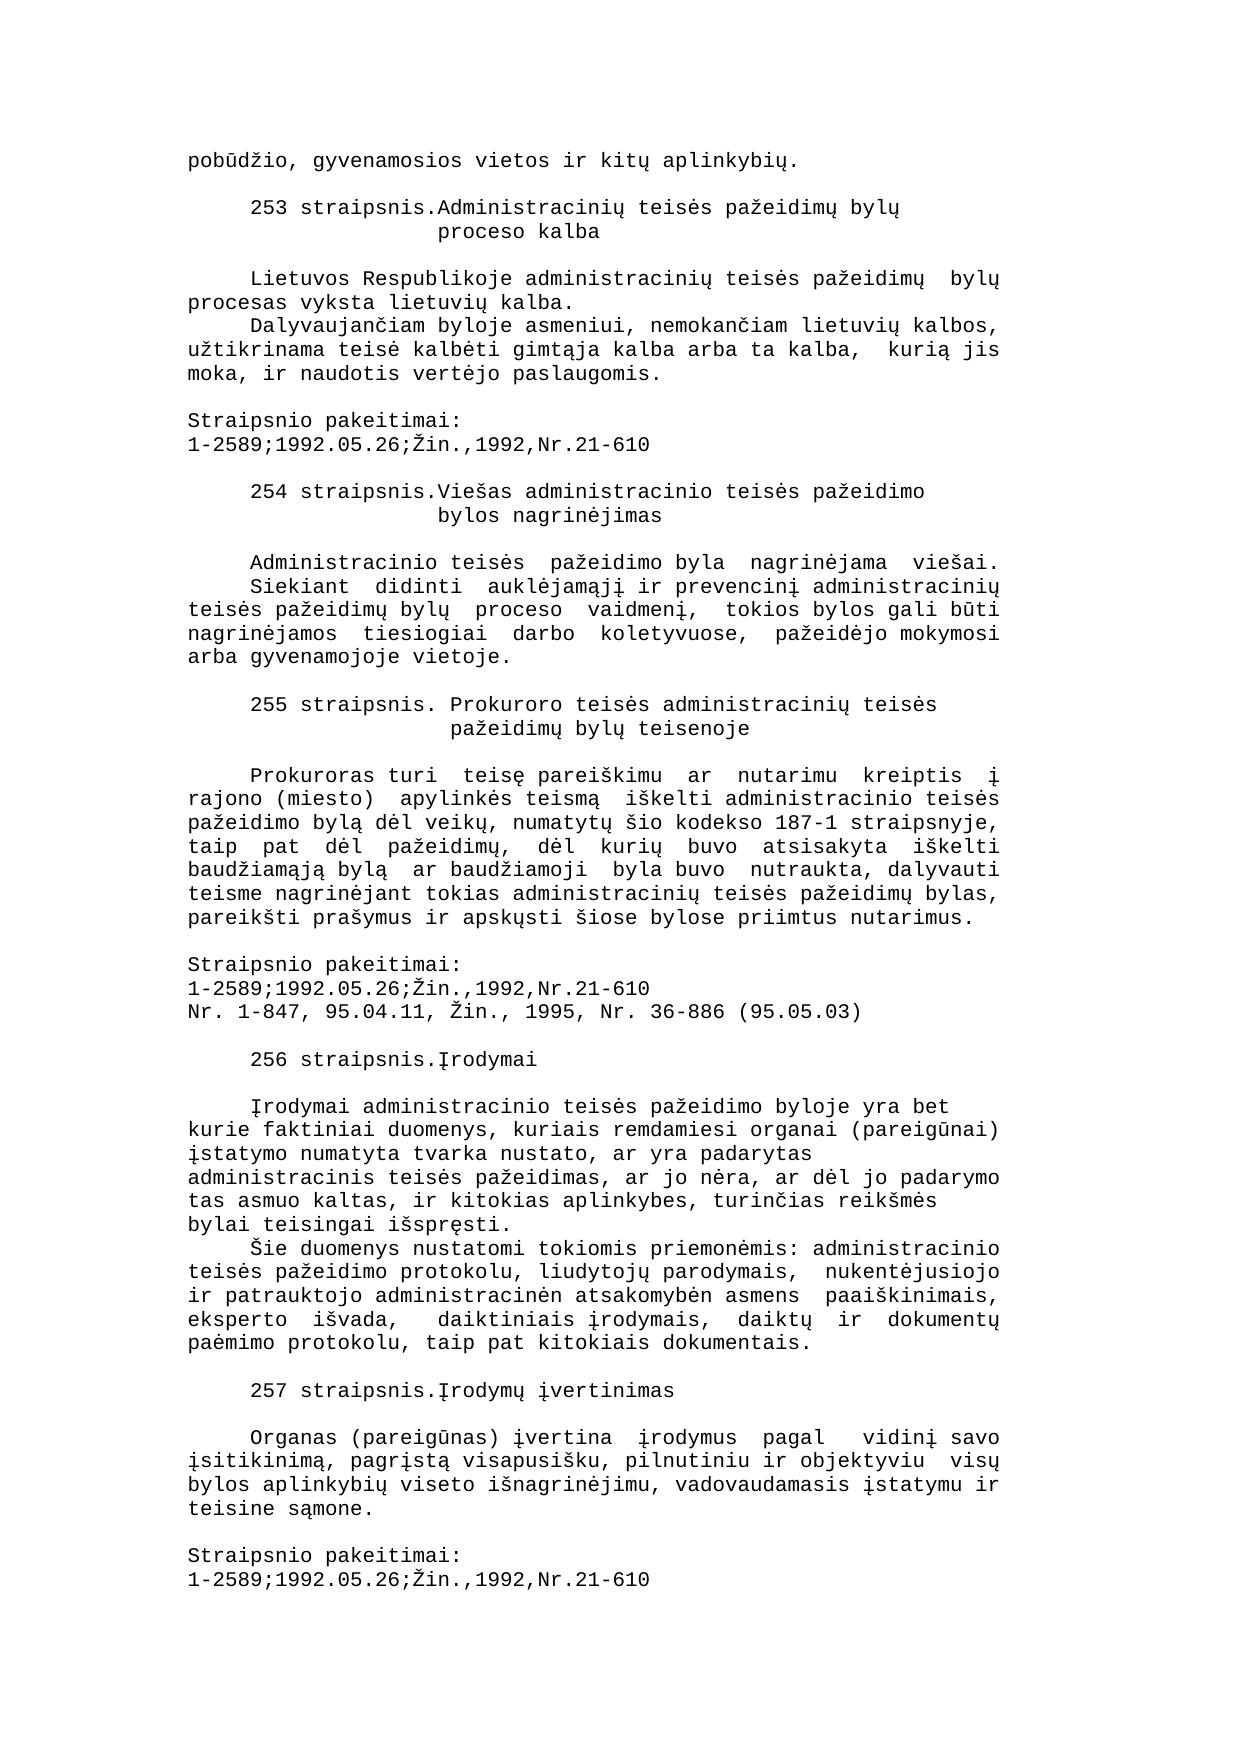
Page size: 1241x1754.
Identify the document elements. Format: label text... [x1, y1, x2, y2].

text bylai teisingai išspręsti. [187, 1214, 1053, 1238]
text ir patrauktojo administracinėn atsakomybėn asmens paaiškinimais, [187, 1285, 1053, 1309]
text 255 straipsnis. Prokuroro teisės administracinių teisės [187, 694, 1053, 717]
text užtikrinama teisė kalbėti gimtąja kalba arba ta kalba, kurią jis [187, 339, 1053, 363]
text Straipsnio pakeitimai: [187, 954, 1053, 978]
text eksperto išvada, daiktiniais įrodymais, daiktų ir dokumentų [187, 1309, 1053, 1332]
text teisine sąmone. [187, 1498, 1053, 1521]
text 254 straipsnis.Viešas administracinio teisės pažeidimo [187, 481, 1053, 505]
text nagrinėjamos tiesiogiai darbo koletyvuose, pažeidėjo mokymosi [187, 623, 1053, 647]
text įstatymo numatyta tvarka nustato, ar yra padarytas [187, 1143, 1053, 1167]
text Šie duomenys nustatomi tokiomis priemonėmis: administracinio [187, 1238, 1053, 1261]
text 256 straipsnis.Įrodymai [187, 1048, 1053, 1072]
text moka, ir naudotis vertėjo paslaugomis. [187, 363, 1053, 386]
text teisės pažeidimų bylų proceso vaidmenį, tokios bylos gali būti [187, 599, 1053, 623]
text pažeidimo bylą dėl veikų, numatytų šio kodekso 187-1 straipsnyje, [187, 812, 1053, 836]
text Straipsnio pakeitimai: [187, 1545, 1053, 1569]
text pažeidimų bylų teisenoje [187, 717, 1053, 741]
text pobūdžio, gyvenamosios vietos ir kitų aplinkybių. [187, 150, 1053, 174]
text Straipsnio pakeitimai: [187, 410, 1053, 434]
text administracinis teisės pažeidimas, ar jo nėra, ar dėl jo padarymo [187, 1167, 1053, 1190]
text kurie faktiniai duomenys, kuriais remdamiesi organai (pareigūnai) [187, 1119, 1053, 1143]
text arba gyvenamojoje vietoje. [187, 647, 1053, 670]
text Lietuvos Respublikoje administracinių teisės pažeidimų bylų [187, 268, 1053, 292]
text bylos nagrinėjimas [187, 505, 1053, 528]
text Įrodymai administracinio teisės pažeidimo byloje yra bet [187, 1096, 1053, 1119]
text Siekiant didinti auklėjamąjį ir prevencinį administracinių [187, 576, 1053, 599]
text tas asmuo kaltas, ir kitokias aplinkybes, turinčias reikšmės [187, 1190, 1053, 1214]
text paėmimo protokolu, taip pat kitokiais dokumentais. [187, 1332, 1053, 1356]
text taip pat dėl pažeidimų, dėl kurių buvo atsisakyta iškelti [187, 836, 1053, 859]
text 1-2589;1992.05.26;Žin.,1992,Nr.21-610 [187, 434, 1053, 457]
text įsitikinimą, pagrįstą visapusišku, pilnutiniu ir objektyviu visų [187, 1451, 1053, 1474]
text Nr. 1-847, 95.04.11, Žin., 1995, Nr. 36-886 (95.05.03) [187, 1001, 1053, 1025]
text procesas vyksta lietuvių kalba. [187, 292, 1053, 316]
text baudžiamąją bylą ar baudžiamoji byla buvo nutraukta, dalyvauti [187, 859, 1053, 883]
text Organas (pareigūnas) įvertina įrodymus pagal vidinį savo [187, 1427, 1053, 1451]
text 253 straipsnis.Administracinių teisės pažeidimų bylų [187, 197, 1053, 221]
text teisme nagrinėjant tokias administracinių teisės pažeidimų bylas, [187, 883, 1053, 907]
text teisės pažeidimo protokolu, liudytojų parodymais, nukentėjusiojo [187, 1261, 1053, 1285]
text proceso kalba [187, 221, 1053, 244]
text Administracinio teisės pažeidimo byla nagrinėjama viešai. [187, 552, 1053, 576]
text pareikšti prašymus ir apskųsti šiose bylose priimtus nutarimus. [187, 907, 1053, 930]
text 1-2589;1992.05.26;Žin.,1992,Nr.21-610 [187, 1569, 1053, 1592]
text Dalyvaujančiam byloje asmeniui, nemokančiam lietuvių kalbos, [187, 316, 1053, 339]
text bylos aplinkybių viseto išnagrinėjimu, vadovaudamasis įstatymu ir [187, 1474, 1053, 1498]
text 1-2589;1992.05.26;Žin.,1992,Nr.21-610 [187, 978, 1053, 1001]
text rajono (miesto) apylinkės teismą iškelti administracinio teisės [187, 788, 1053, 812]
text 257 straipsnis.Įrodymų įvertinimas [187, 1379, 1053, 1403]
text Prokuroras turi teisę pareiškimu ar nutarimu kreiptis į [187, 765, 1053, 788]
